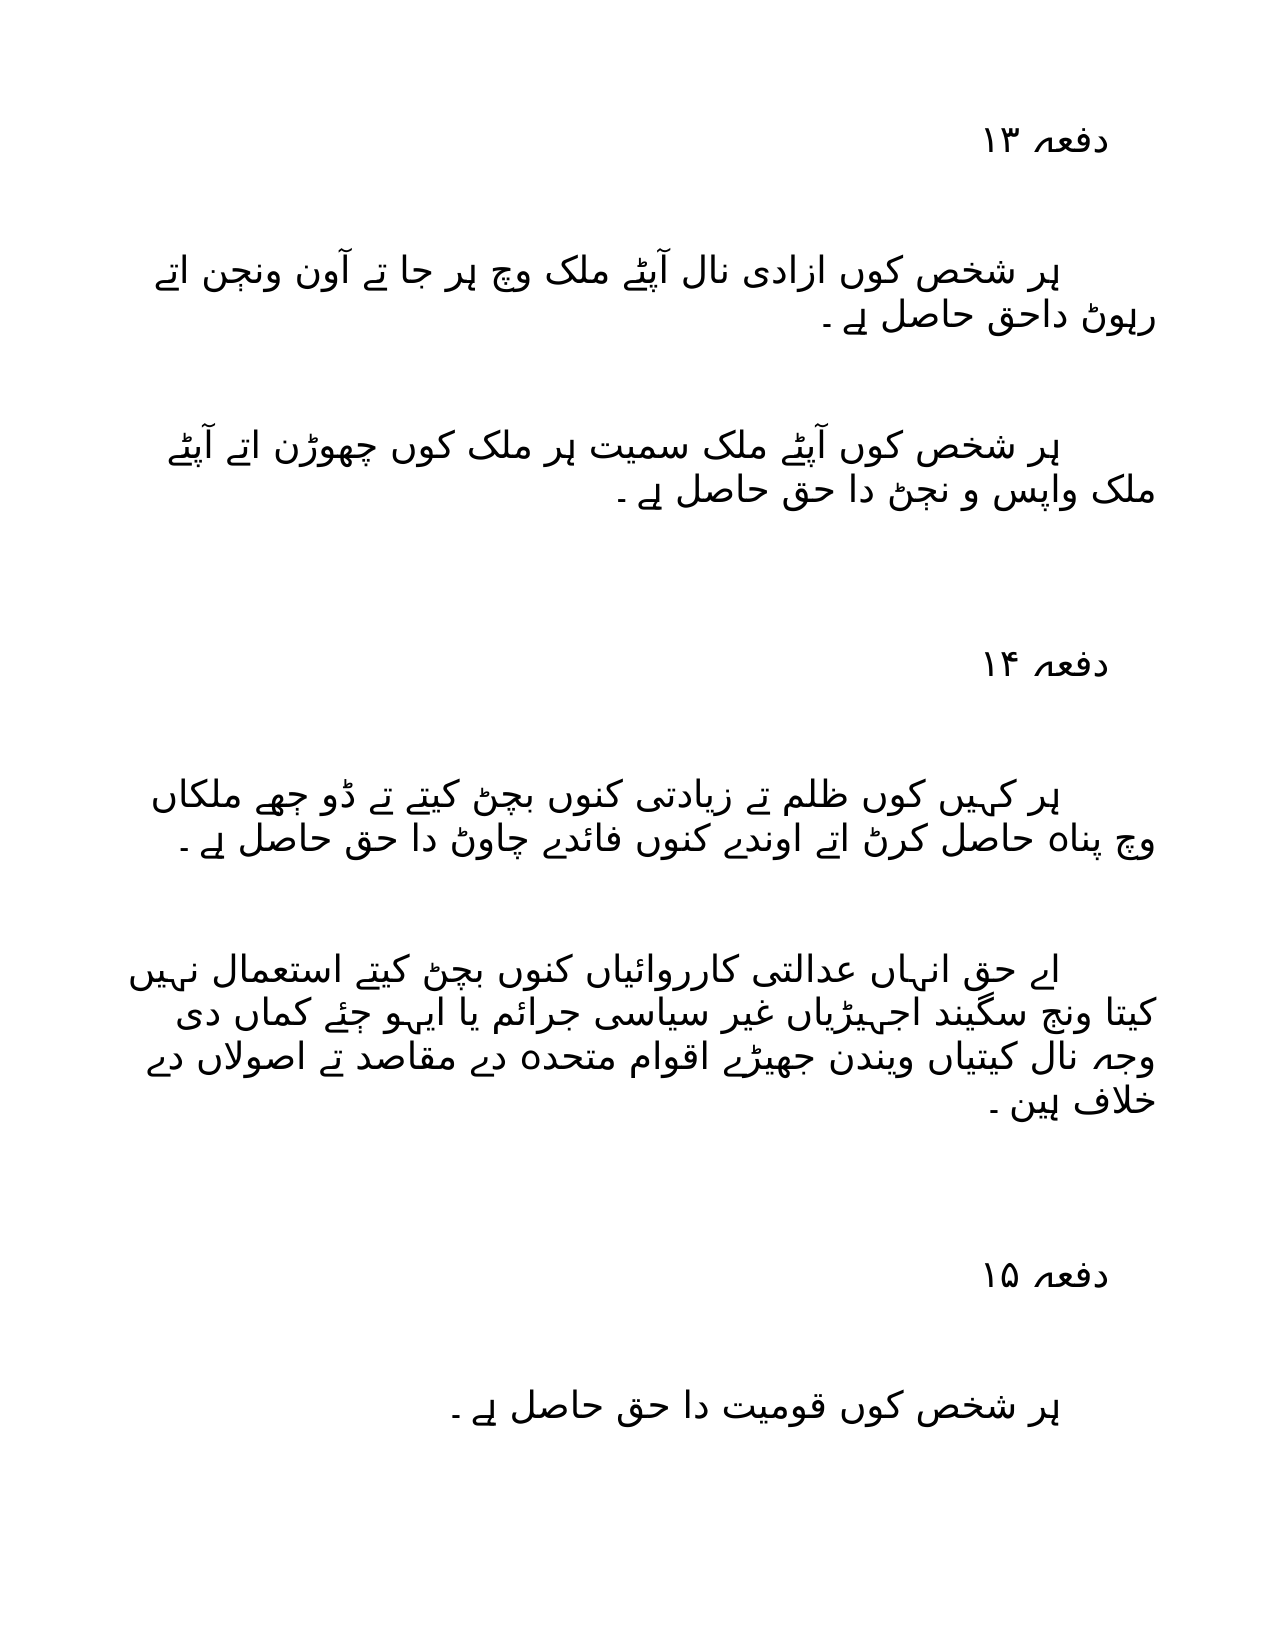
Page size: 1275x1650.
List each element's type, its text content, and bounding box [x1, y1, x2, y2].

text ہر شخص کوں ازادی نال آپڻے ملک وچ ہر جا تے آون ونڄن اتے رہوڻ داحق حاصل ہے ۔ [118, 249, 1157, 336]
text اے حق انہاں عدالتی کارروائیاں کنوں بچڻ کیتے استعمال نہیں کیتا ونڄ سگیند اجہیڑیاں غیر سیاسی جرائم یا ایہو ڄئے کماں دی وجہ نال کیتیاں ویندن جھیڑے اقوام متحدہ دے مقاصد تے اصولاں دے خلاف ہین ۔ [118, 947, 1157, 1122]
text دفعہ ۱۵ [118, 1253, 1157, 1297]
text ہر کہیں کوں ظلم تے زیادتی کنوں بچڻ کیتے تے ڈو ڄھے ملکاں وچ پناہ حاصل کرڻ اتے اوندے کنوں فائدے چاوڻ دا حق حاصل ہے ۔ [118, 773, 1157, 860]
text دفعہ ۱۳ [118, 118, 1157, 162]
text دفعہ ۱۴ [118, 642, 1157, 686]
text ہر شخص کوں قومیت دا حق حاصل ہے ۔ [118, 1384, 1157, 1427]
text ہر شخص کوں آپڻے ملک سمیت ہر ملک کوں چھوڑن اتے آپڻے ملک واپس و نڄڻ دا حق حاصل ہے ۔ [118, 424, 1157, 511]
